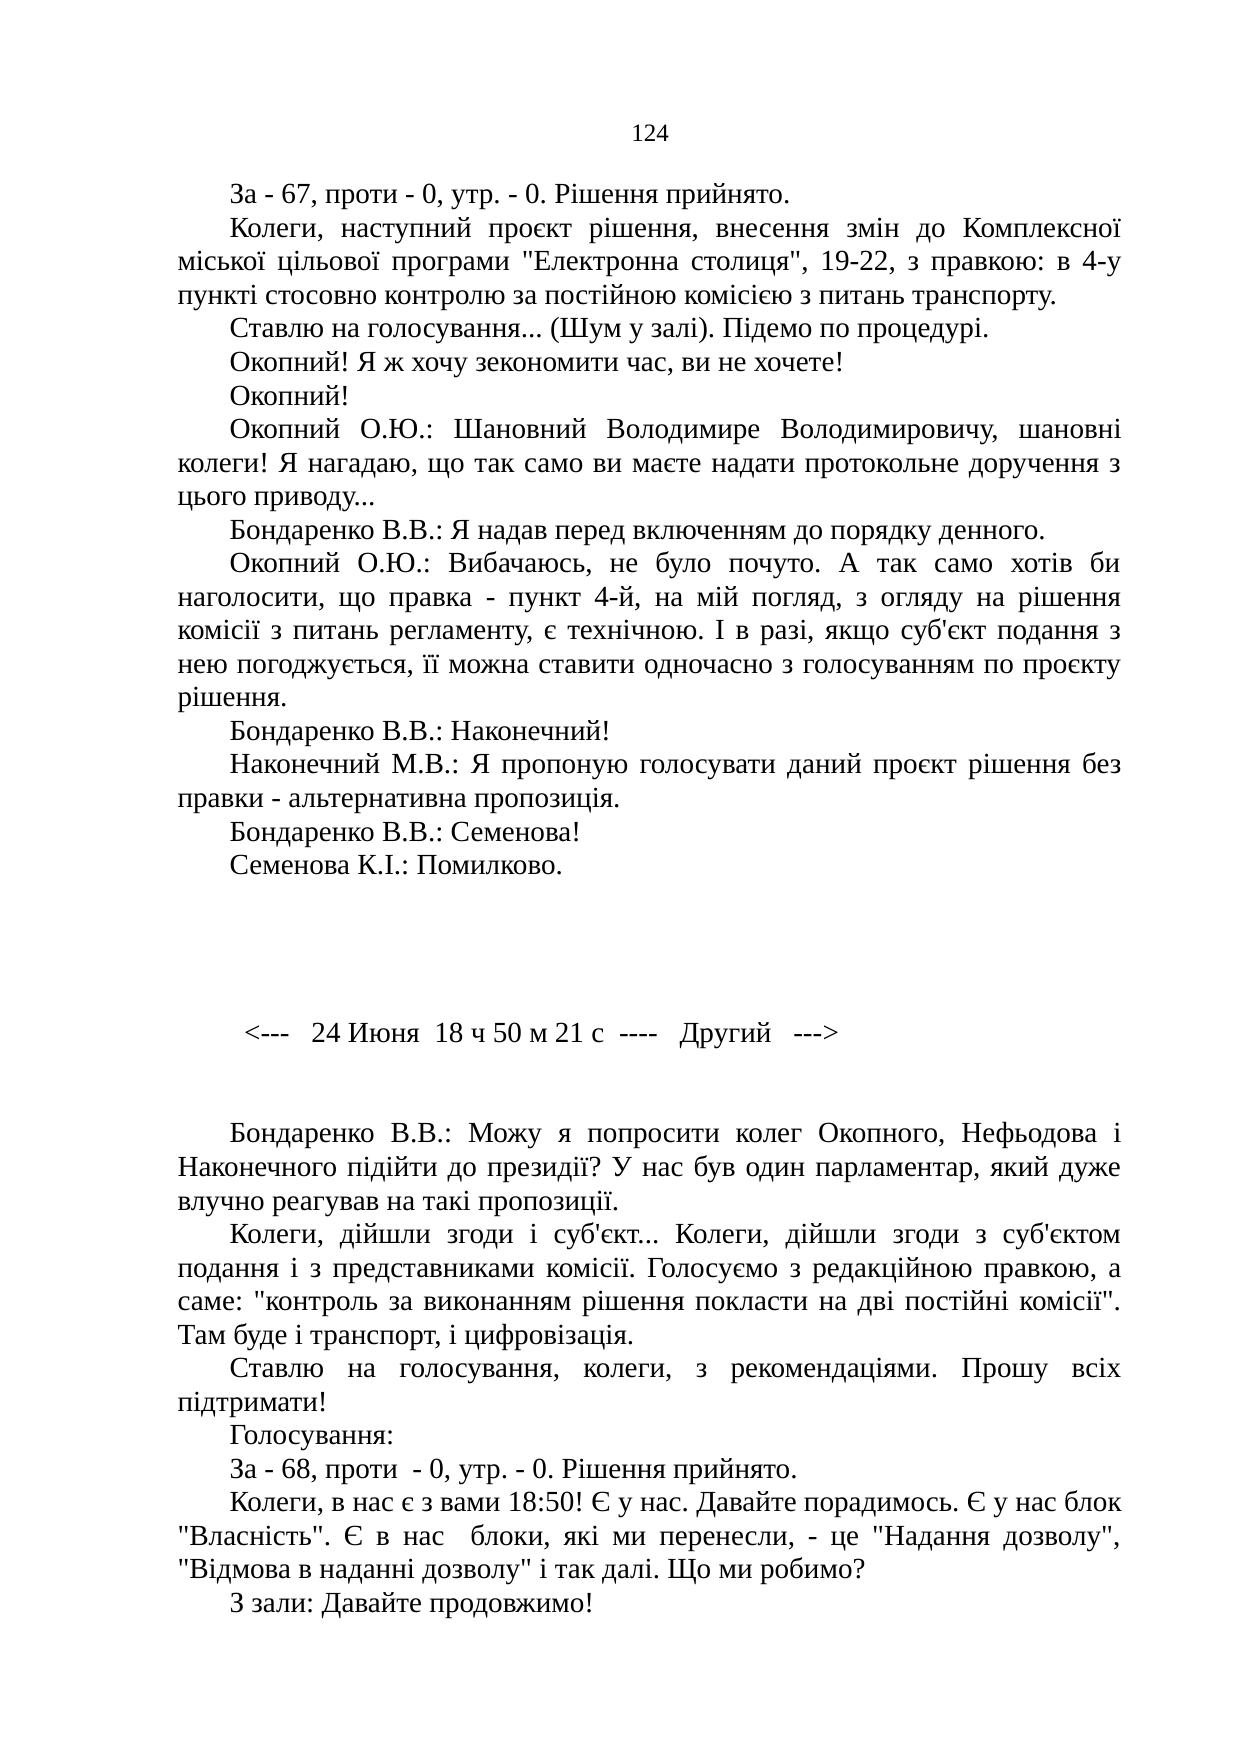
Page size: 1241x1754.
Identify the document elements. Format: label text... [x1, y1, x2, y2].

text За - 68, проти - 0, утр. - 0. Рішення прийнято. [177, 1451, 1122, 1484]
text Ставлю на голосування... (Шум у залі). Підемо по процедурі. [177, 311, 1122, 344]
text <--- 24 Июня 18 ч 50 м 21 с ---- Другий ---> [177, 1015, 1122, 1048]
text Колеги, в нас є з вами 18:50! Є у нас. Давайте порадимось. Є у нас блок "Власність". Є в нас блоки, які ми перенесли, - це "Надання дозволу", "Відмова в наданні дозволу" і так далі. Що ми робимо? [177, 1484, 1122, 1585]
text Окопний О.Ю.: Вибачаюсь, не було почуто. А так само хотів би наголосити, що правка - пункт 4-й, на мій погляд, з огляду на рішення комісії з питань регламенту, є технічною. І в разі, якщо суб'єкт подання з нею погоджується, її можна ставити одночасно з голосуванням по проєкту рішення. [177, 545, 1122, 713]
text З зали: Давайте продовжимо! [177, 1585, 1122, 1619]
text Колеги, дійшли згоди і суб'єкт... Колеги, дійшли згоди з суб'єктом подання і з представниками комісії. Голосуємо з редакційною правкою, а саме: "контроль за виконанням рішення покласти на дві постійні комісії". Там буде і транспорт, і цифровізація. [177, 1216, 1122, 1350]
text Голосування: [177, 1417, 1122, 1451]
text Окопний! [177, 378, 1122, 411]
text Бондаренко В.В.: Семенова! [177, 814, 1122, 847]
text Бондаренко В.В.: Я надав перед включенням до порядку денного. [177, 512, 1122, 545]
text Окопний О.Ю.: Шановний Володимире Володимировичу, шановні колеги! Я нагадаю, що так само ви маєте надати протокольне доручення з цього приводу... [177, 411, 1122, 512]
text Окопний! Я ж хочу зекономити час, ви не хочете! [177, 344, 1122, 378]
text Семенова К.І.: Помилково. [177, 847, 1122, 881]
text За - 67, проти - 0, утр. - 0. Рішення прийнято. [177, 176, 1122, 210]
text Наконечний М.В.: Я пропоную голосувати даний проєкт рішення без правки - альтернативна пропозиція. [177, 747, 1122, 814]
text Бондаренко В.В.: Можу я попросити колег Окопного, Нефьодова і Наконечного підійти до президії? У нас був один парламентар, який дуже влучно реагував на такі пропозиції. [177, 1116, 1122, 1216]
text Колеги, наступний проєкт рішення, внесення змін до Комплексної міської цільової програми "Електронна столиця", 19-22, з правкою: в 4-у пункті стосовно контролю за постійною комісією з питань транспорту. [177, 210, 1122, 311]
text Бондаренко В.В.: Наконечний! [177, 713, 1122, 747]
text Ставлю на голосування, колеги, з рекомендаціями. Прошу всіх підтримати! [177, 1350, 1122, 1417]
